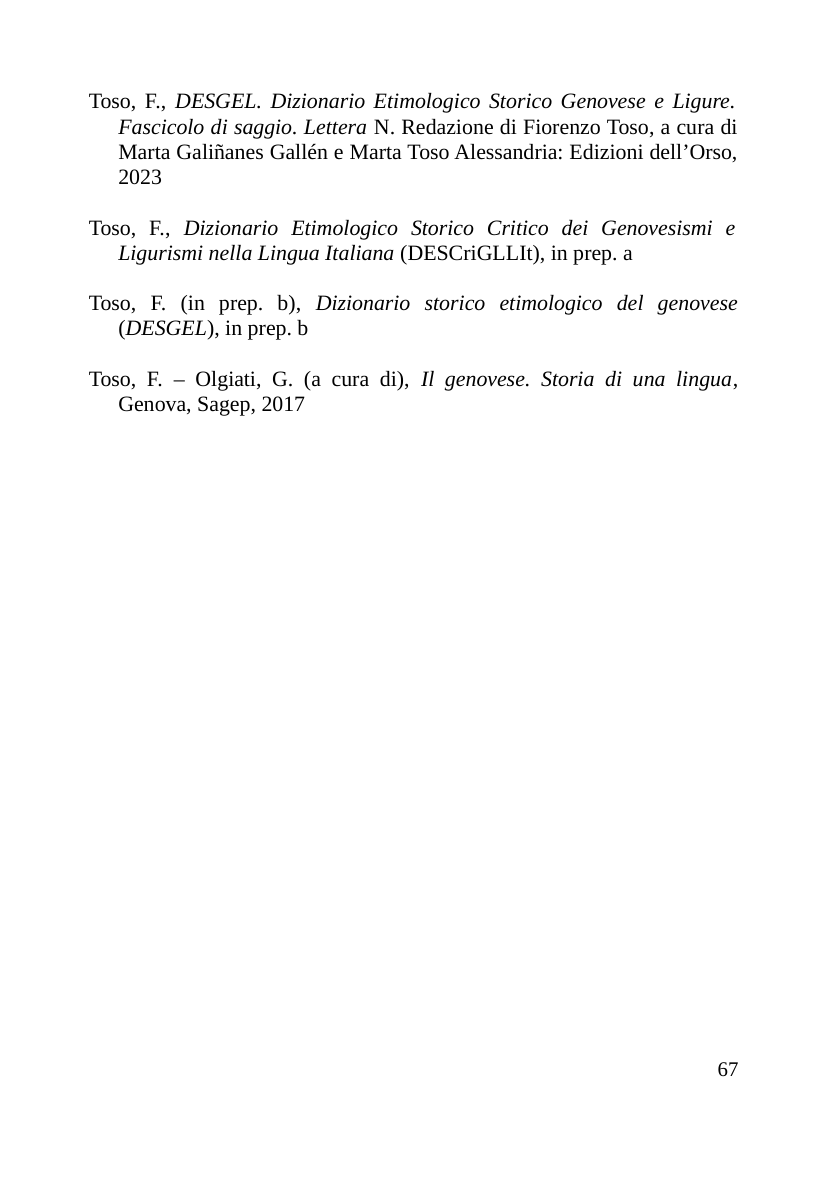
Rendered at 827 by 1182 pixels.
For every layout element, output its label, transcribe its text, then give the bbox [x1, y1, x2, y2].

text Toso, F., DESGEL. Dizionario Etimologico Storico Genovese e Ligure. Fascicolo di saggio. Lettera N. Redazione di Fiorenzo Toso, a cura di Marta Galiñanes Gallén e Marta Toso Alessandria: Edizioni dell’Orso, 2023 [88, 88, 738, 189]
text Toso, F., Dizionario Etimologico Storico Critico dei Genovesismi e Ligurismi nella Lingua Italiana (DESCriGLLIt), in prep. a [88, 214, 738, 265]
text Toso, F. – Olgiati, G. (a cura di), Il genovese. Storia di una lingua, Genova, Sagep, 2017 [88, 366, 738, 416]
text Toso, F. (in prep. b), Dizionario storico etimologico del genovese (DESGEL), in prep. b [88, 290, 738, 341]
